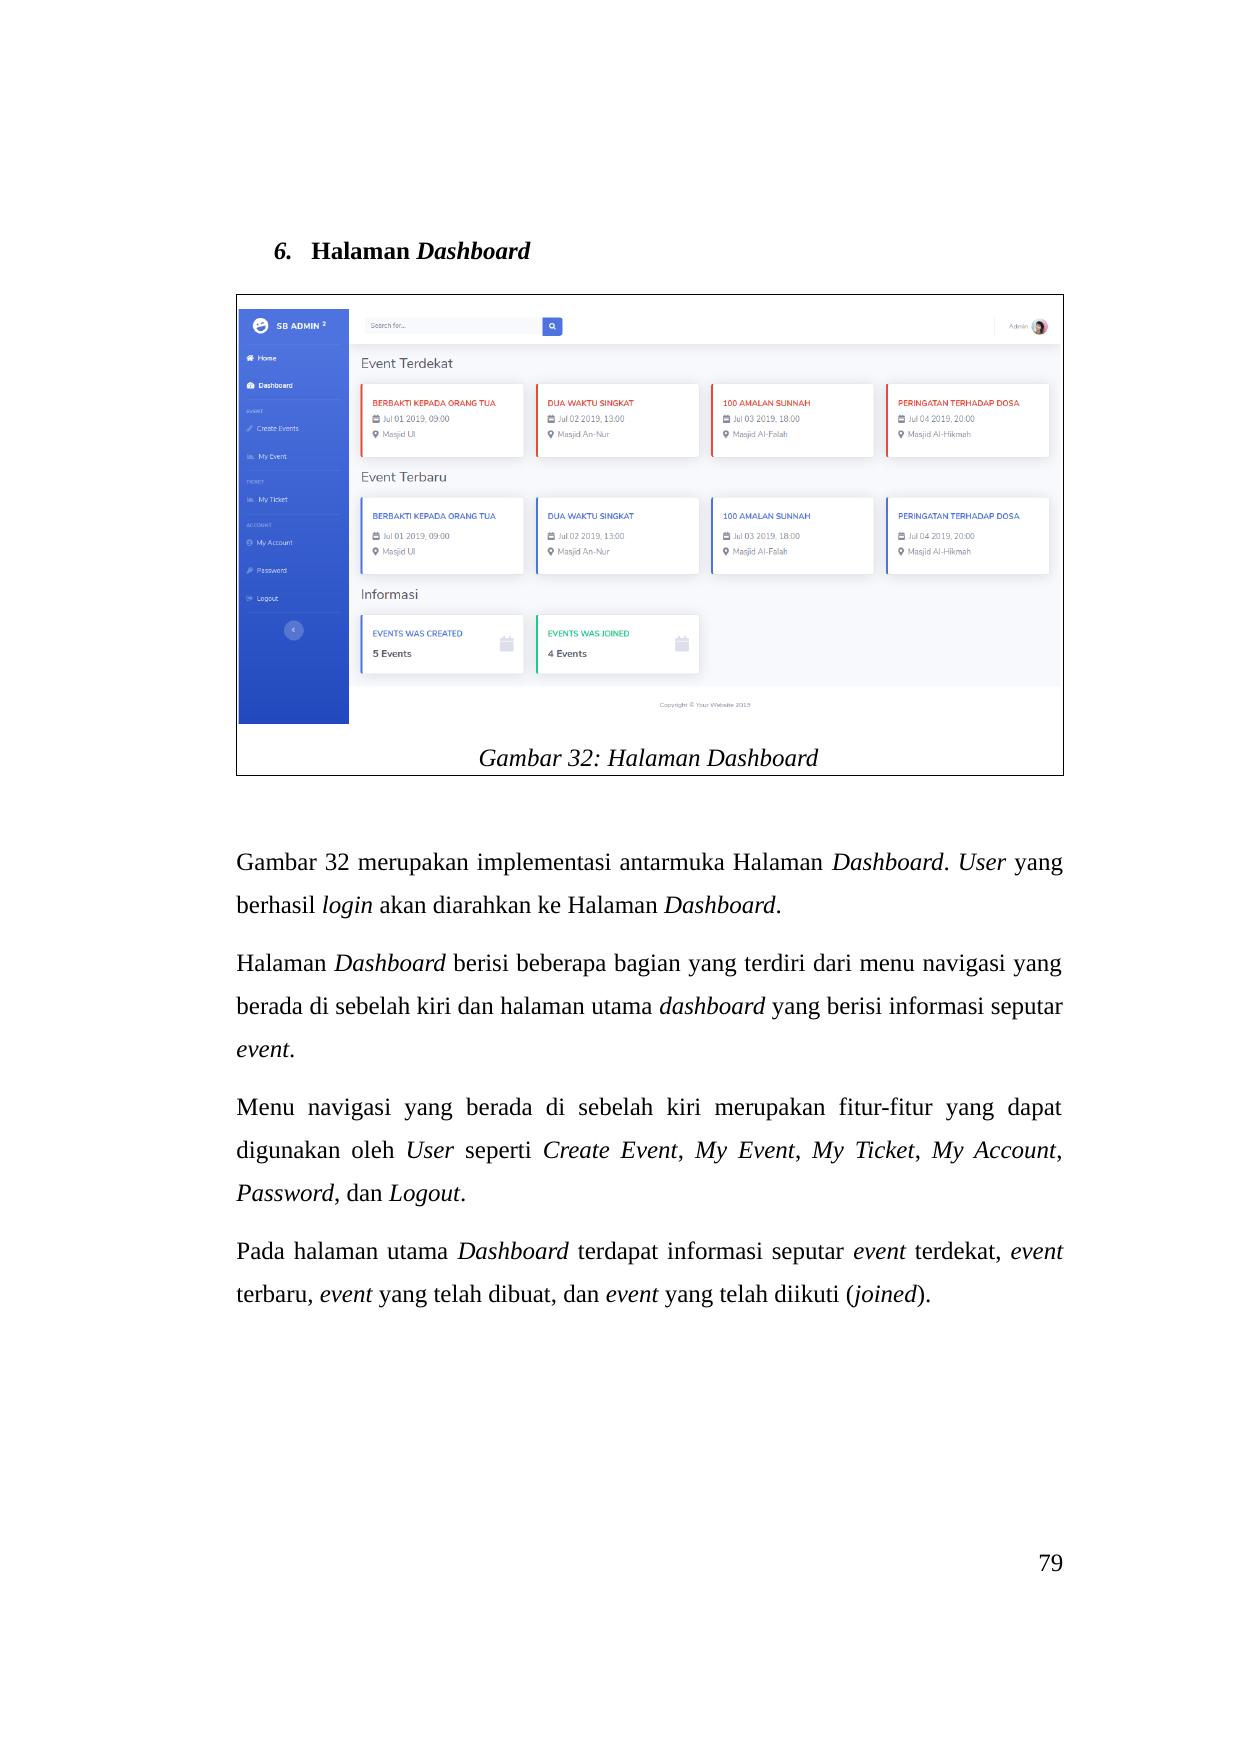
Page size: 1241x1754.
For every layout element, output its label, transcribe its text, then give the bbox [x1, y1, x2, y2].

list Halaman Dashboard [274, 236, 1063, 265]
text Pada halaman utama Dashboard terdapat informasi seputar event terdekat, event terbaru, event yang telah dibuat, dan event yang telah diikuti (joined). [236, 1236, 1063, 1308]
text Halaman Dashboard berisi beberapa bagian yang terdiri dari menu navigasi yang berada di sebelah kiri dan halaman utama dashboard yang berisi informasi seputar event. [236, 948, 1063, 1063]
picture [238, 309, 1061, 724]
list Gambar 32: Halaman Dashboard [239, 724, 1060, 772]
text Menu navigasi yang berada di sebelah kiri merupakan fitur-fitur yang dapat digunakan oleh User seperti Create Event, My Event, My Ticket, My Account, Password, dan Logout. [236, 1092, 1063, 1207]
text Gambar 32 merupakan implementasi antarmuka Halaman Dashboard. User yang berhasil login akan diarahkan ke Halaman Dashboard. [236, 847, 1063, 919]
